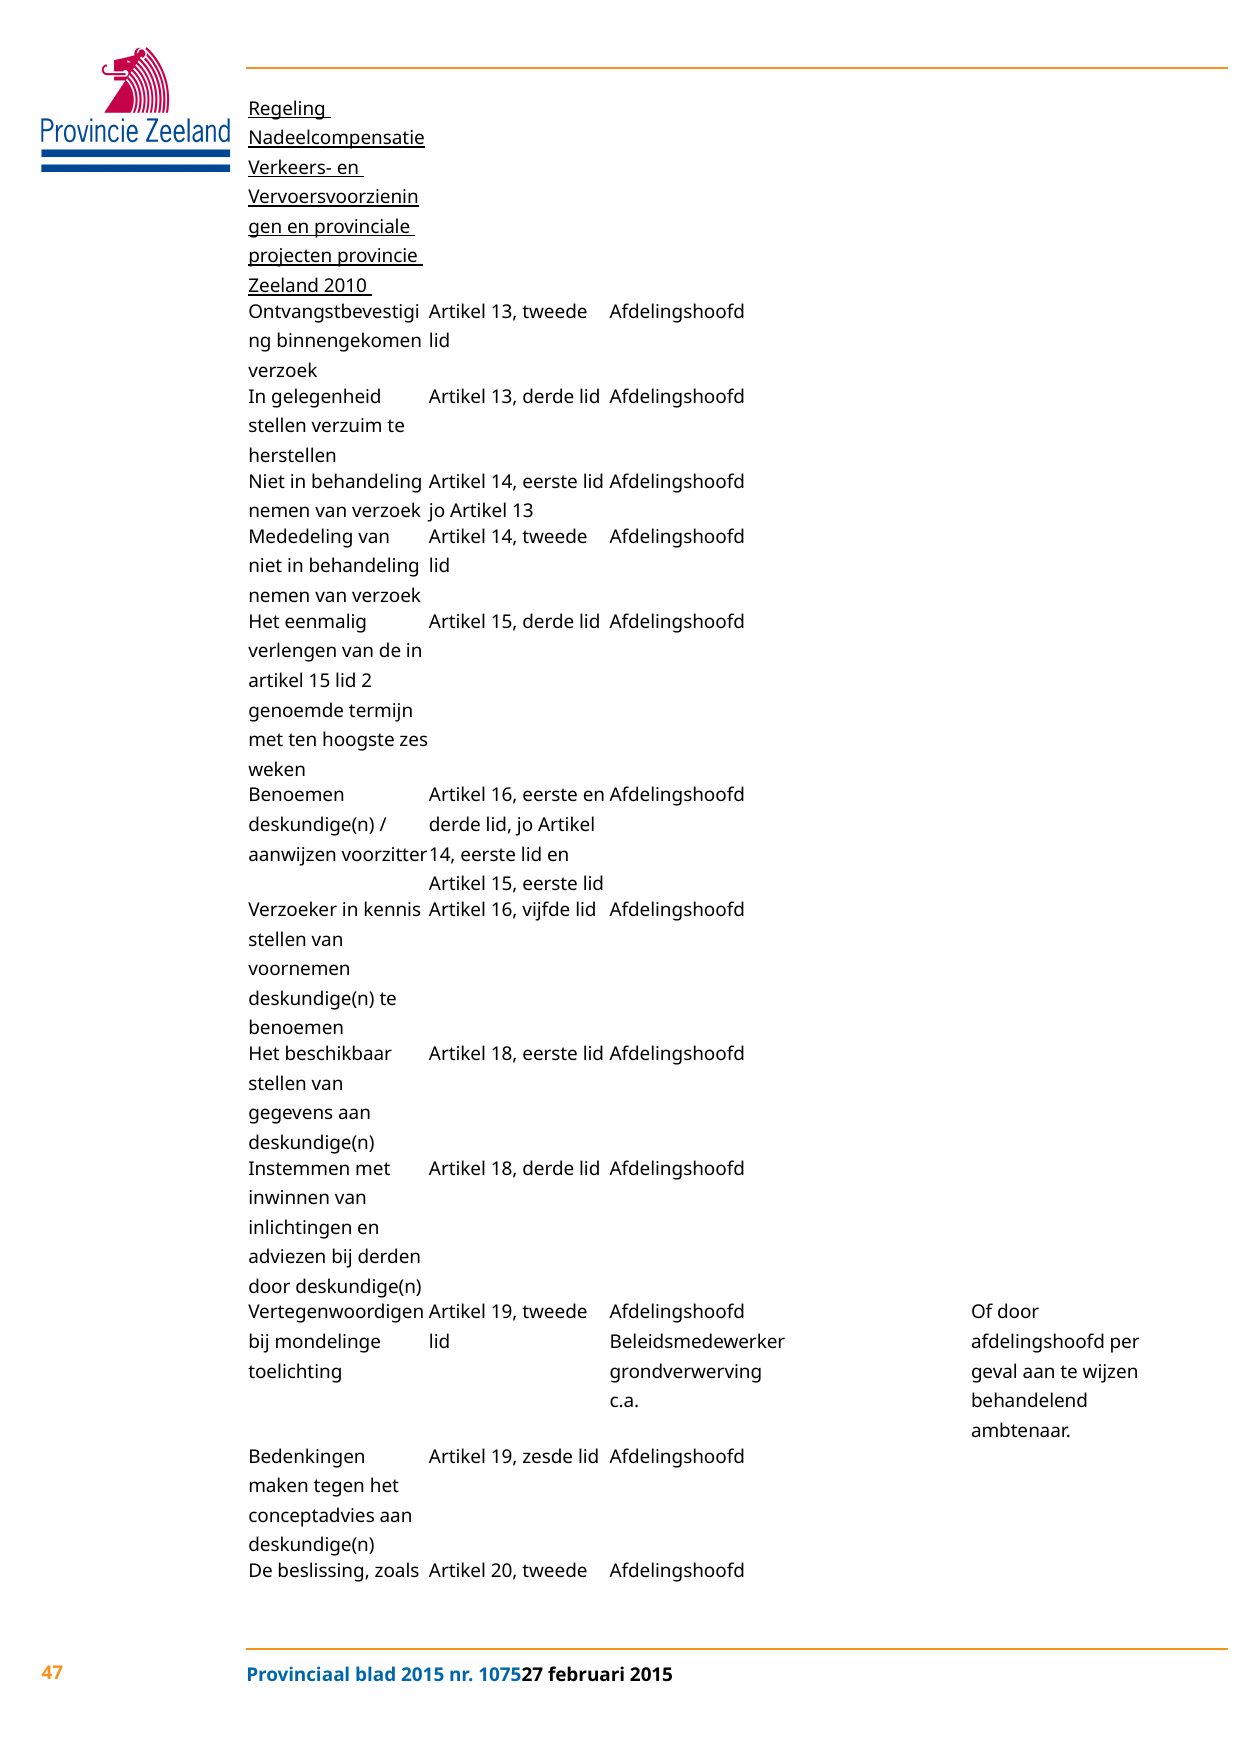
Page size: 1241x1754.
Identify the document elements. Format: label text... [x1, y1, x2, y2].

table_cell Artikel 14, eerste lid jo Artikel 13 [429, 468, 609, 523]
table_cell [790, 1299, 971, 1443]
table_cell Artikel 16, eerste en derde lid, jo Artikel 14, eerste lid en Artikel 15, eerste lid [429, 782, 609, 896]
table_cell [790, 383, 971, 468]
table_cell Mededeling van niet in behandeling nemen van verzoek [248, 523, 429, 608]
table_cell Bedenkingen maken tegen het conceptadvies aan deskundige(n) [248, 1443, 429, 1557]
table_cell [971, 298, 1152, 383]
table_cell Het beschikbaar stellen van gegevens aan deskundige(n) [248, 1040, 429, 1155]
table_cell Afdelingshoofd [609, 383, 790, 468]
table_cell [790, 95, 971, 298]
table_cell Artikel 19, zesde lid [429, 1443, 609, 1557]
table_cell Artikel 13, tweede lid [429, 298, 609, 383]
table_cell [790, 523, 971, 608]
table_cell Afdelingshoofd [609, 1040, 790, 1155]
table_cell Artikel 18, derde lid [429, 1155, 609, 1299]
table_cell Afdelingshoofd Beleidsmedewerker grondverwerving c.a. [609, 1299, 790, 1443]
table_cell [971, 782, 1152, 896]
table_cell Of door afdelingshoofd per geval aan te wijzen behandelend ambtenaar. [971, 1299, 1152, 1443]
table_cell De beslissing, zoals [248, 1557, 429, 1583]
table_cell [790, 1557, 971, 1583]
table_cell Instemmen met inwinnen van inlichtingen en adviezen bij derden door deskundige(n) [248, 1155, 429, 1299]
table_cell Afdelingshoofd [609, 468, 790, 523]
table_cell Afdelingshoofd [609, 1443, 790, 1557]
table_cell [429, 95, 609, 298]
table_cell Artikel 20, tweede [429, 1557, 609, 1583]
table_cell [790, 782, 971, 896]
table_cell Afdelingshoofd [609, 1155, 790, 1299]
table_cell [971, 468, 1152, 523]
table_cell Afdelingshoofd [609, 1557, 790, 1583]
table_cell Regeling Nadeelcompensatie Verkeers- en Vervoersvoorzieningen en provinciale projecten provincie Zeeland 2010 [248, 95, 429, 298]
table_cell [790, 1040, 971, 1155]
table_cell Benoemen deskundige(n) / aanwijzen voorzitter [248, 782, 429, 896]
table_cell Afdelingshoofd [609, 523, 790, 608]
table_cell Afdelingshoofd [609, 608, 790, 782]
picture [41, 47, 231, 172]
table_cell Ontvangstbevestiging binnengekomen verzoek [248, 298, 429, 383]
table_cell Artikel 16, vijfde lid [429, 896, 609, 1040]
table_cell [971, 523, 1152, 608]
table_cell Niet in behandeling nemen van verzoek [248, 468, 429, 523]
table_cell [790, 1155, 971, 1299]
table_cell [790, 608, 971, 782]
table_cell [971, 608, 1152, 782]
table_cell Afdelingshoofd [609, 896, 790, 1040]
table_cell [790, 468, 971, 523]
table_cell [971, 1443, 1152, 1557]
table_cell [609, 95, 790, 298]
table_cell [971, 1040, 1152, 1155]
table_cell [971, 896, 1152, 1040]
table_cell Artikel 14, tweede lid [429, 523, 609, 608]
table_cell [971, 95, 1152, 298]
table_cell Het eenmalig verlengen van de in artikel 15 lid 2 genoemde termijn met ten hoogste zes weken [248, 608, 429, 782]
table_cell Artikel 13, derde lid [429, 383, 609, 468]
table_cell Artikel 18, eerste lid [429, 1040, 609, 1155]
table_cell [971, 1557, 1152, 1583]
table_cell [971, 383, 1152, 468]
table_cell Vertegenwoordigen bij mondelinge toelichting [248, 1299, 429, 1443]
table_cell [971, 1155, 1152, 1299]
table_cell [790, 298, 971, 383]
table_cell Artikel 15, derde lid [429, 608, 609, 782]
table_cell Verzoeker in kennis stellen van voornemen deskundige(n) te benoemen [248, 896, 429, 1040]
table_cell Afdelingshoofd [609, 298, 790, 383]
table_cell Afdelingshoofd [609, 782, 790, 896]
table_cell [790, 896, 971, 1040]
table_cell Artikel 19, tweede lid [429, 1299, 609, 1443]
table_cell [790, 1443, 971, 1557]
table_cell In gelegenheid stellen verzuim te herstellen [248, 383, 429, 468]
